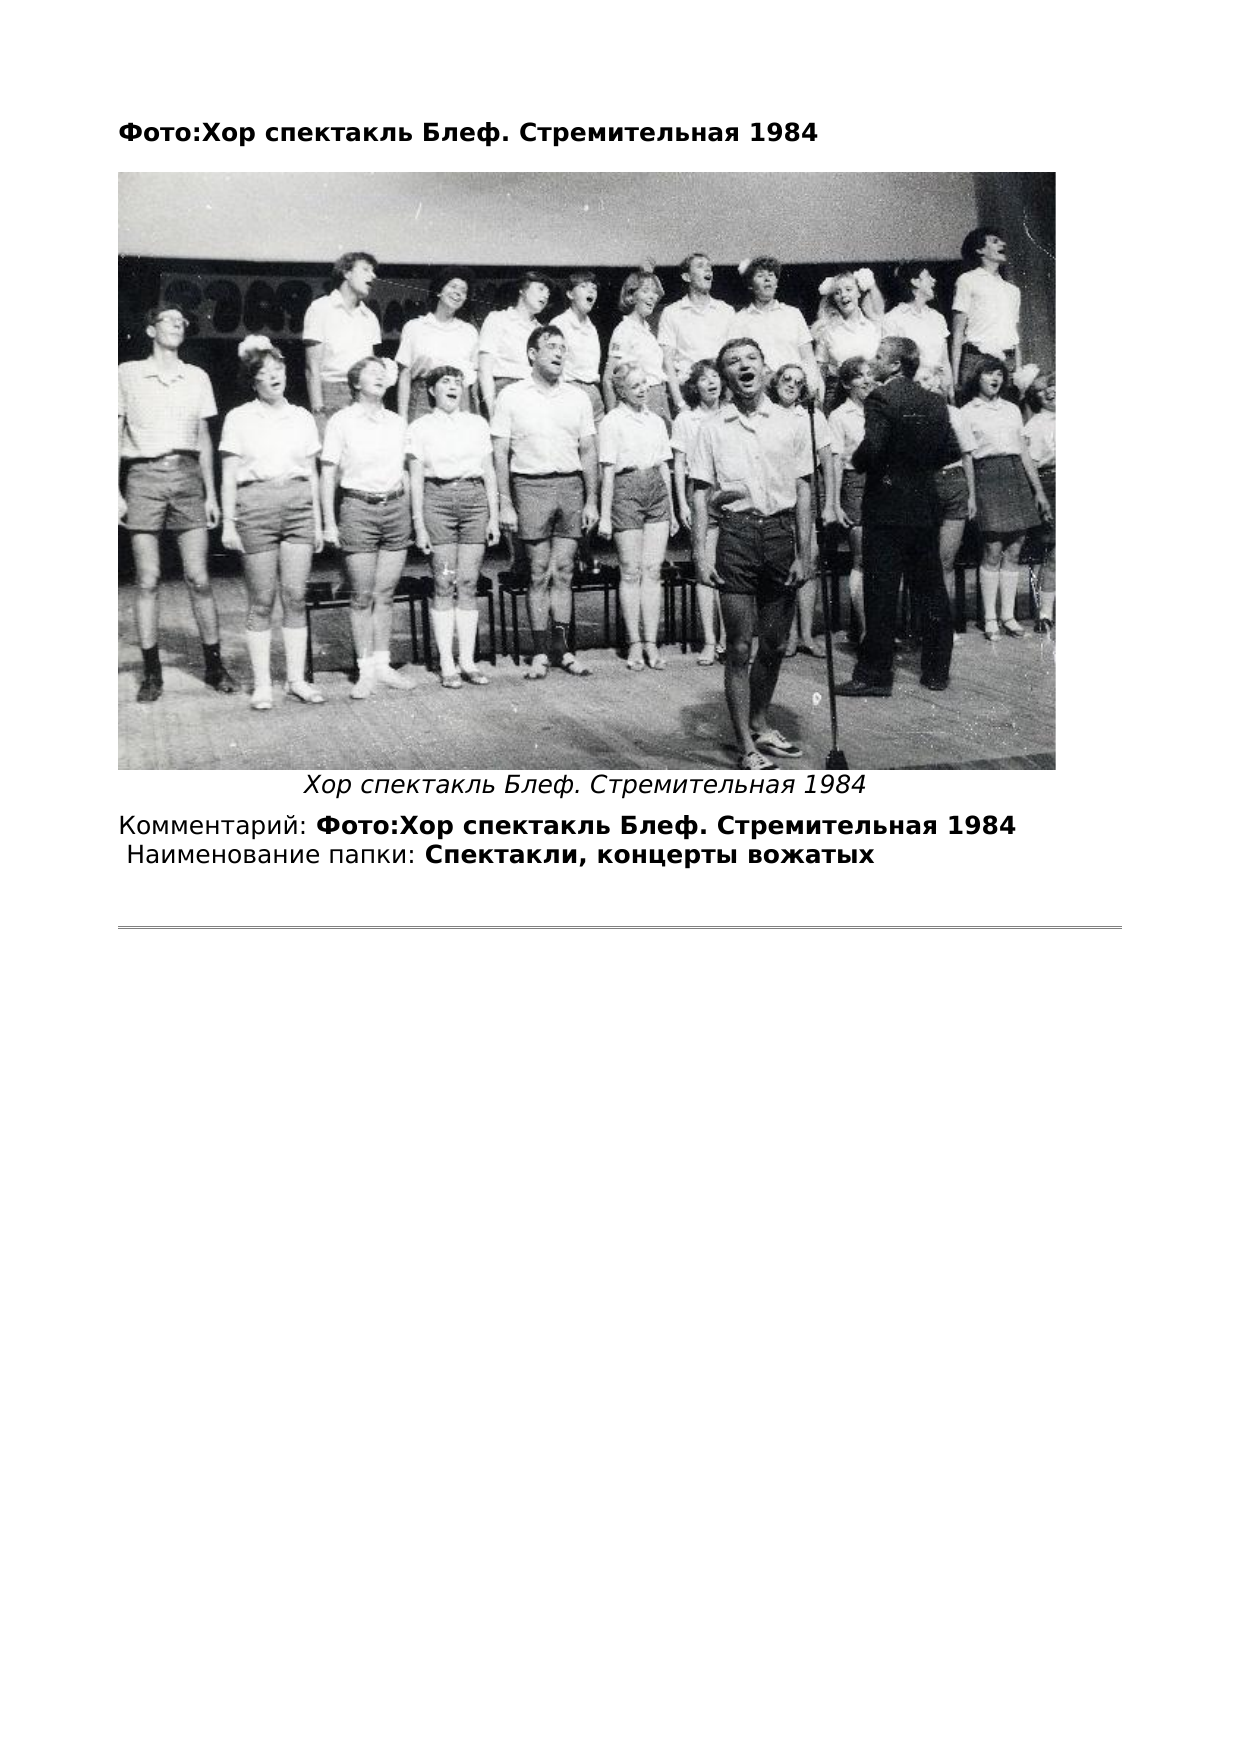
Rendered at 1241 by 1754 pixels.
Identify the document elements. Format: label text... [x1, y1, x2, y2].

text Комментарий: Фото:Хор спектакль Блеф. Стремительная 1984 Наименование папки: Спектакли, концерты вожатых [118, 812, 1122, 899]
text Хор спектакль Блеф. Стремительная 1984 [118, 770, 1056, 799]
picture [118, 172, 1056, 770]
subtitle Фото:Хор спектакль Блеф. Стремительная 1984 [118, 118, 1122, 147]
